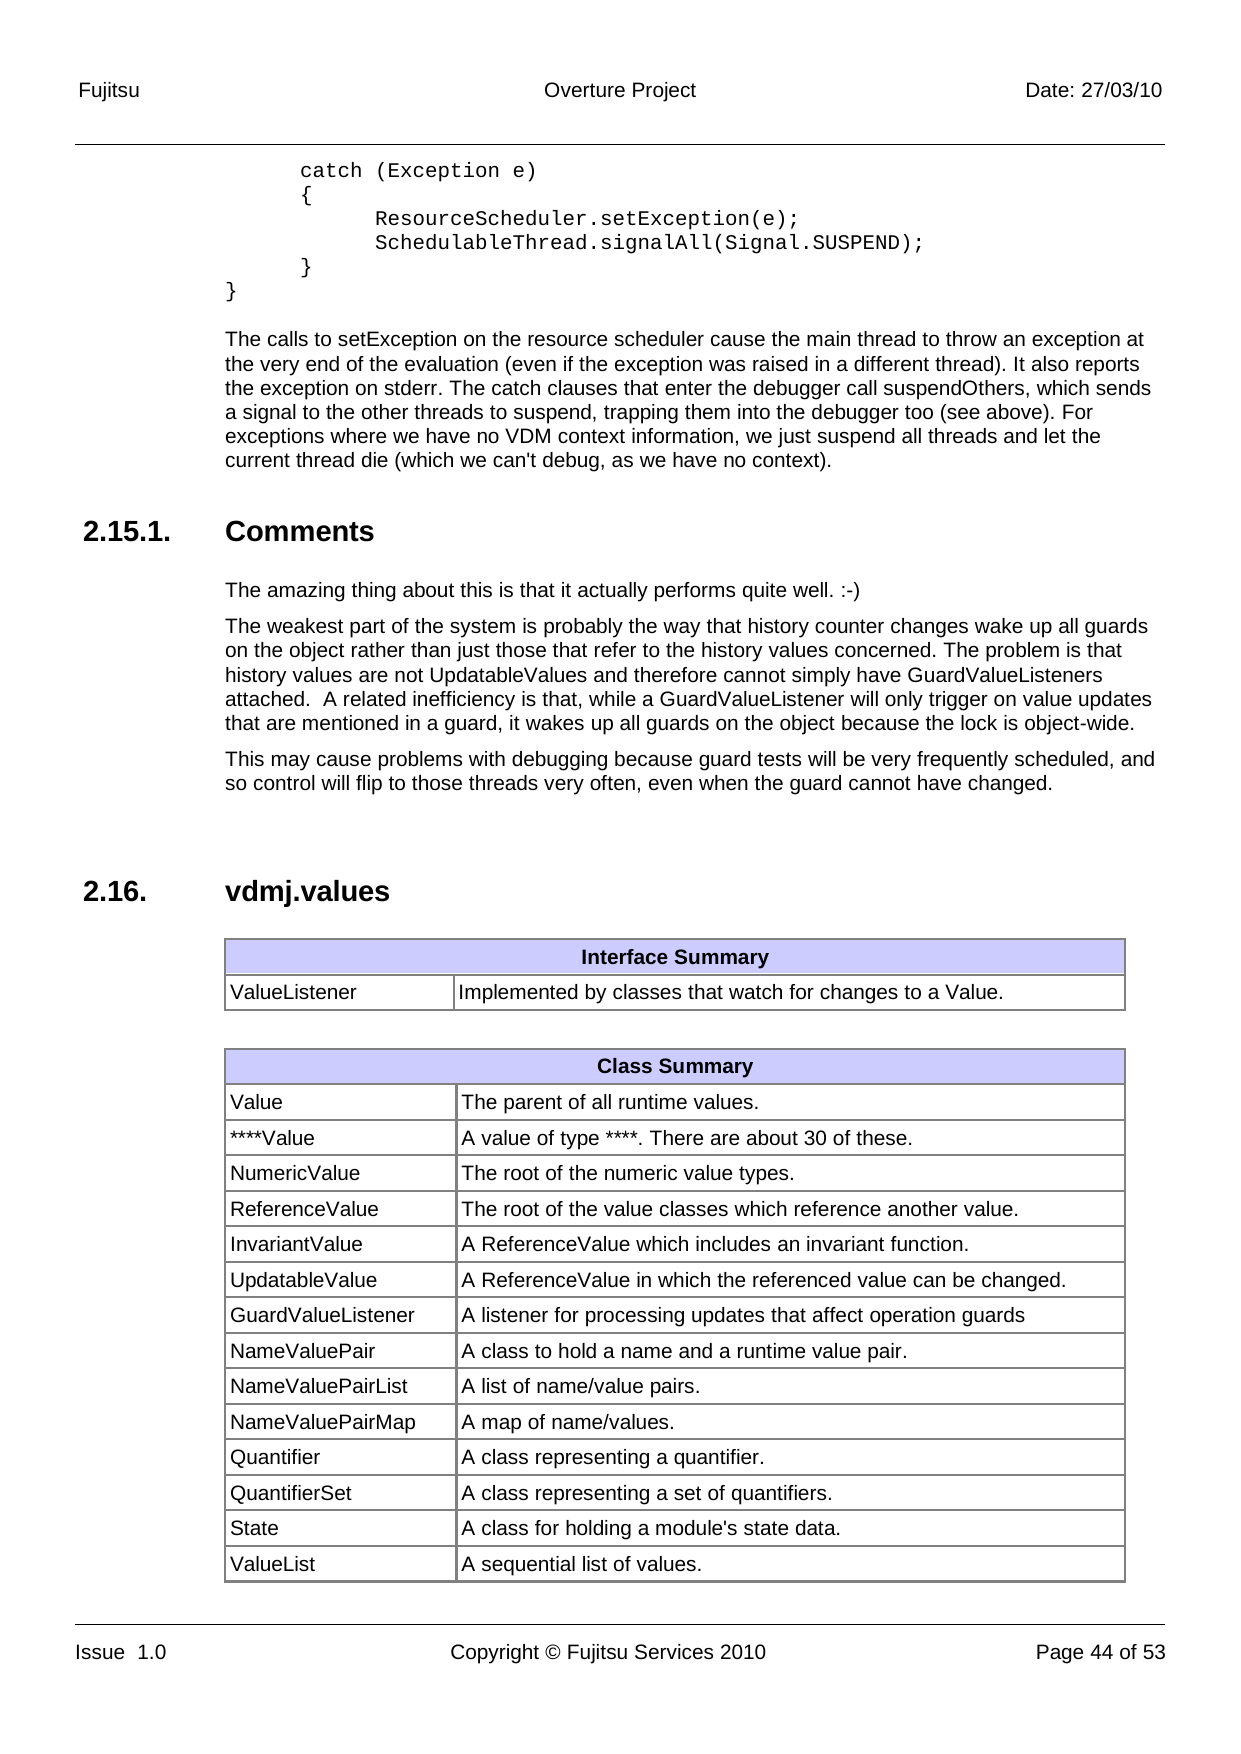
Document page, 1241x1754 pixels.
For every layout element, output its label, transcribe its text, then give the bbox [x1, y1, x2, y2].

table_cell Value [226, 1085, 455, 1119]
table_cell A class representing a quantifier. [458, 1440, 1124, 1474]
table_cell NumericValue [226, 1156, 455, 1190]
table_cell The root of the value classes which reference another value. [458, 1192, 1124, 1225]
table_cell State [226, 1511, 455, 1545]
text catch (Exception e) [225, 160, 1165, 184]
text The amazing thing about this is that it actually performs quite well. :-) [225, 578, 1165, 602]
table_cell A listener for processing updates that affect operation guards [458, 1298, 1124, 1332]
table_cell A class representing a set of quantifiers. [458, 1476, 1124, 1509]
table_cell A class to hold a name and a runtime value pair. [458, 1334, 1124, 1367]
table_cell A ReferenceValue which includes an invariant function. [458, 1227, 1124, 1261]
table_cell A class for holding a module's state data. [458, 1511, 1124, 1545]
table_cell A list of name/value pairs. [458, 1369, 1124, 1403]
table_cell NameValuePairList [226, 1369, 455, 1403]
table_cell ValueList [226, 1547, 455, 1580]
table_header Class Summary [226, 1050, 1124, 1083]
table_cell A sequential list of values. [458, 1547, 1124, 1580]
text The calls to setException on the resource scheduler cause the main thread to throw an exception at the very end of the evaluation (even if the exception was raised in a different thread). It also reports the exception on stderr. The catch clauses that enter the debugger call suspendOthers, which sends a signal to the other threads to suspend, trapping them into the debugger too (see above). For exceptions where we have no VDM context information, we just suspend all threads and let the current thread die (which we can't debug, as we have no context). [225, 327, 1165, 472]
subtitle vdmj.values [75, 874, 1165, 908]
table_cell Quantifier [226, 1440, 455, 1474]
text } [225, 256, 1165, 279]
text ResourceScheduler.setException(e); [225, 208, 1165, 232]
table_cell ReferenceValue [226, 1192, 455, 1225]
table_header Interface Summary [226, 940, 1124, 973]
text { [225, 184, 1165, 208]
text } [225, 279, 1165, 303]
table_cell QuantifierSet [226, 1476, 455, 1509]
text This may cause problems with debugging because guard tests will be very frequently scheduled, and so control will flip to those threads very often, even when the guard cannot have changed. [225, 747, 1165, 795]
table_cell A ReferenceValue in which the referenced value can be changed. [458, 1263, 1124, 1296]
table_cell ****Value [226, 1121, 455, 1154]
table_cell The root of the numeric value types. [458, 1156, 1124, 1190]
table_cell A value of type ****. There are about 30 of these. [458, 1121, 1124, 1154]
table_cell GuardValueListener [226, 1298, 455, 1332]
table_cell NameValuePairMap [226, 1405, 455, 1438]
table_cell The parent of all runtime values. [458, 1085, 1124, 1119]
table_cell UpdatableValue [226, 1263, 455, 1296]
table_cell A map of name/values. [458, 1405, 1124, 1438]
table_cell Implemented by classes that watch for changes to a Value. [455, 976, 1124, 1009]
subtitle Comments [75, 514, 1165, 548]
table_cell ValueListener [226, 976, 453, 1009]
text The weakest part of the system is probably the way that history counter changes wake up all guards on the object rather than just those that refer to the history values concerned. The problem is that history values are not UpdatableValues and therefore cannot simply have GuardValueListeners attached. A related inefficiency is that, while a GuardValueListener will only trigger on value updates that are mentioned in a guard, it wakes up all guards on the object because the lock is object-wide. [225, 614, 1165, 735]
text SchedulableThread.signalAll(Signal.SUSPEND); [225, 232, 1165, 256]
table_cell NameValuePair [226, 1334, 455, 1367]
table_cell InvariantValue [226, 1227, 455, 1261]
